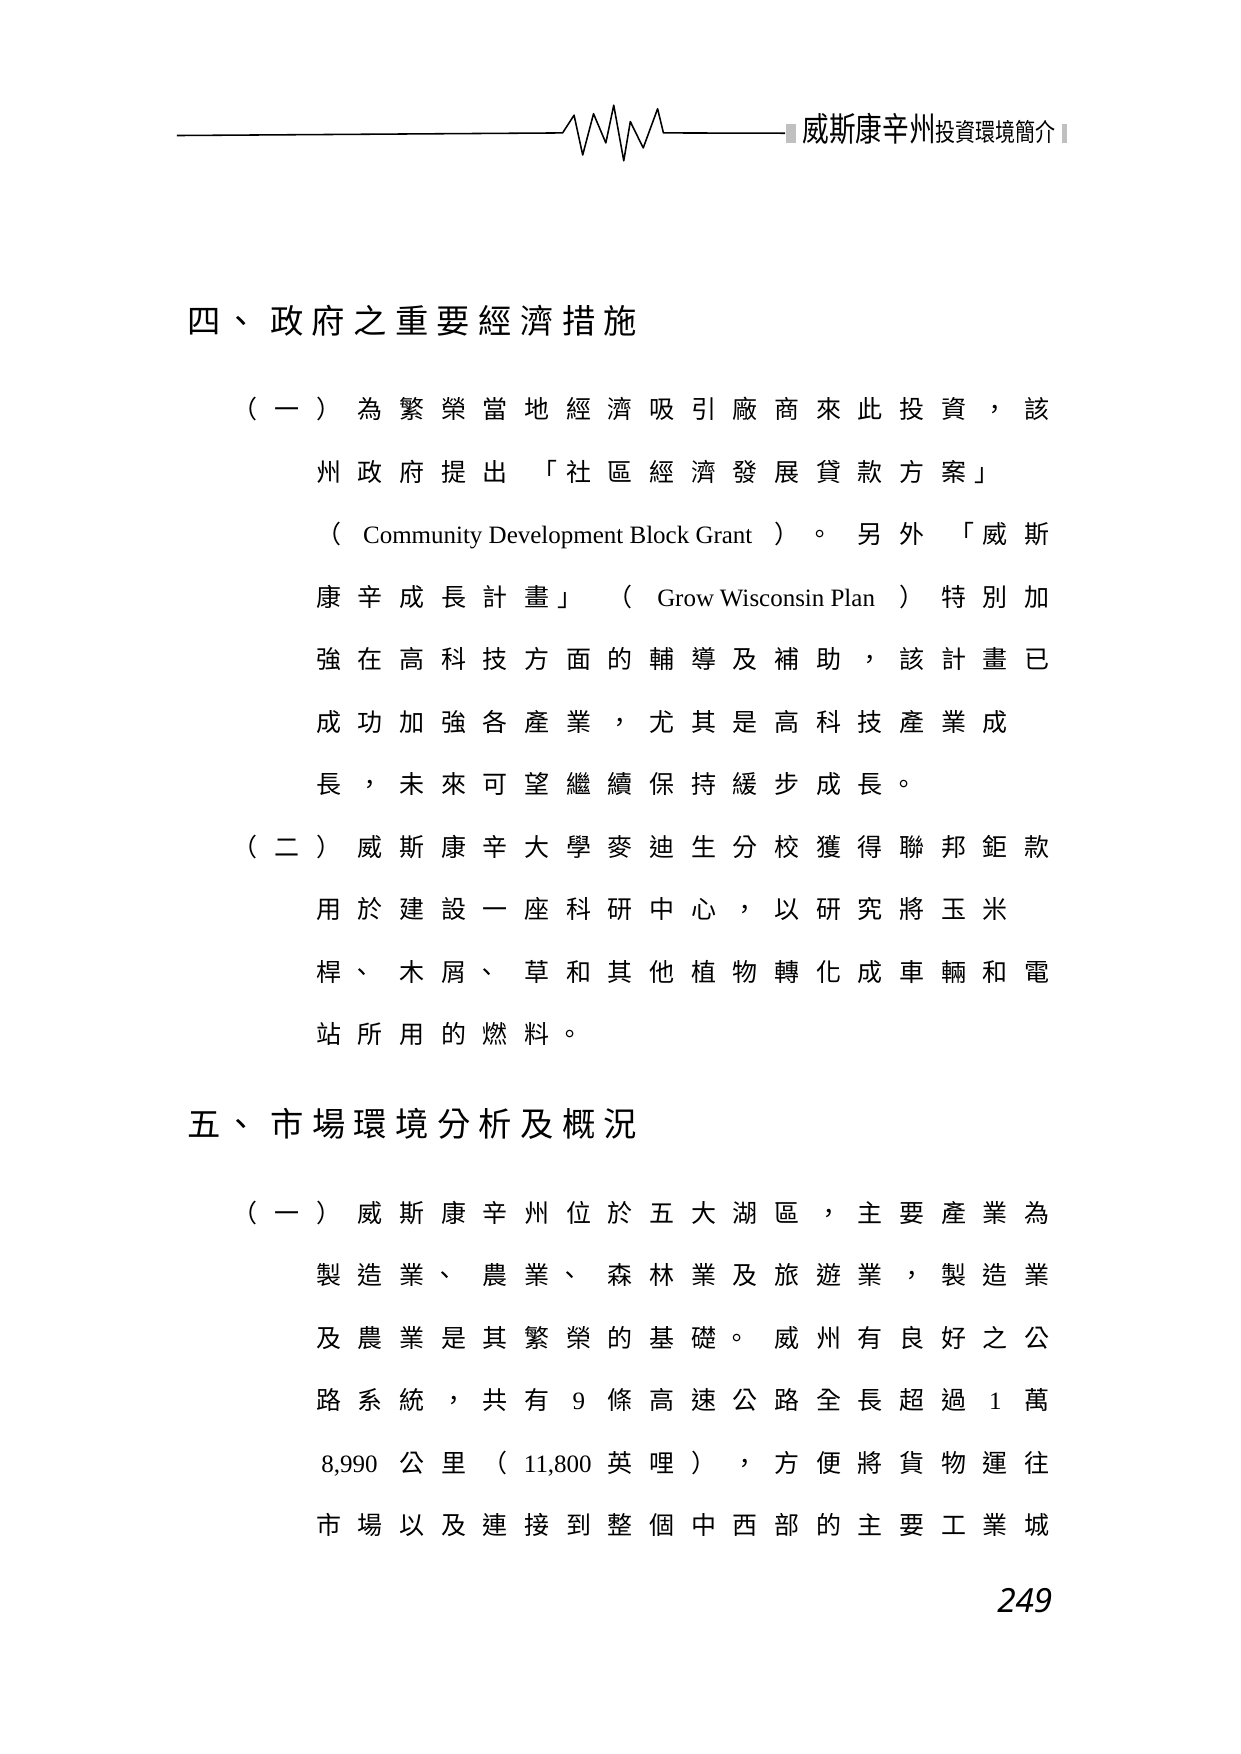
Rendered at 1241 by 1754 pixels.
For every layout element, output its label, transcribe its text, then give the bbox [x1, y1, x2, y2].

text 五、市場環境分析及概況 [183, 1081, 1058, 1143]
text （一）為繁榮當地經濟吸引廠商來此投資，該州政府提出「社區經濟發展貸款方案」（Community Development Block Grant）。另外「威斯康辛成長計畫」（Grow Wisconsin Plan）特別加強在高科技方面的輔導及補助，該計畫已成功加強各產業，尤其是高科技產業成長，未來可望繼續保持緩步成長。 [207, 366, 1058, 804]
text （一）威斯康辛州位於五大湖區，主要產業為製造業、農業、森林業及旅遊業，製造業及農業是其繁榮的基礎。威州有良好之公路系統，共有9條高速公路全長超過1萬8,990公里（11,800英哩），方便將貨物運往市場以及連接到整個中西部的主要工業城 [207, 1170, 1058, 1545]
text （二）威斯康辛大學麥迪生分校獲得聯邦鉅款用於建設一座科研中心，以研究將玉米桿、木屑、草和其他植物轉化成車輛和電站所用的燃料。 [207, 804, 1058, 1054]
text 四、政府之重要經濟措施 [183, 277, 1058, 339]
